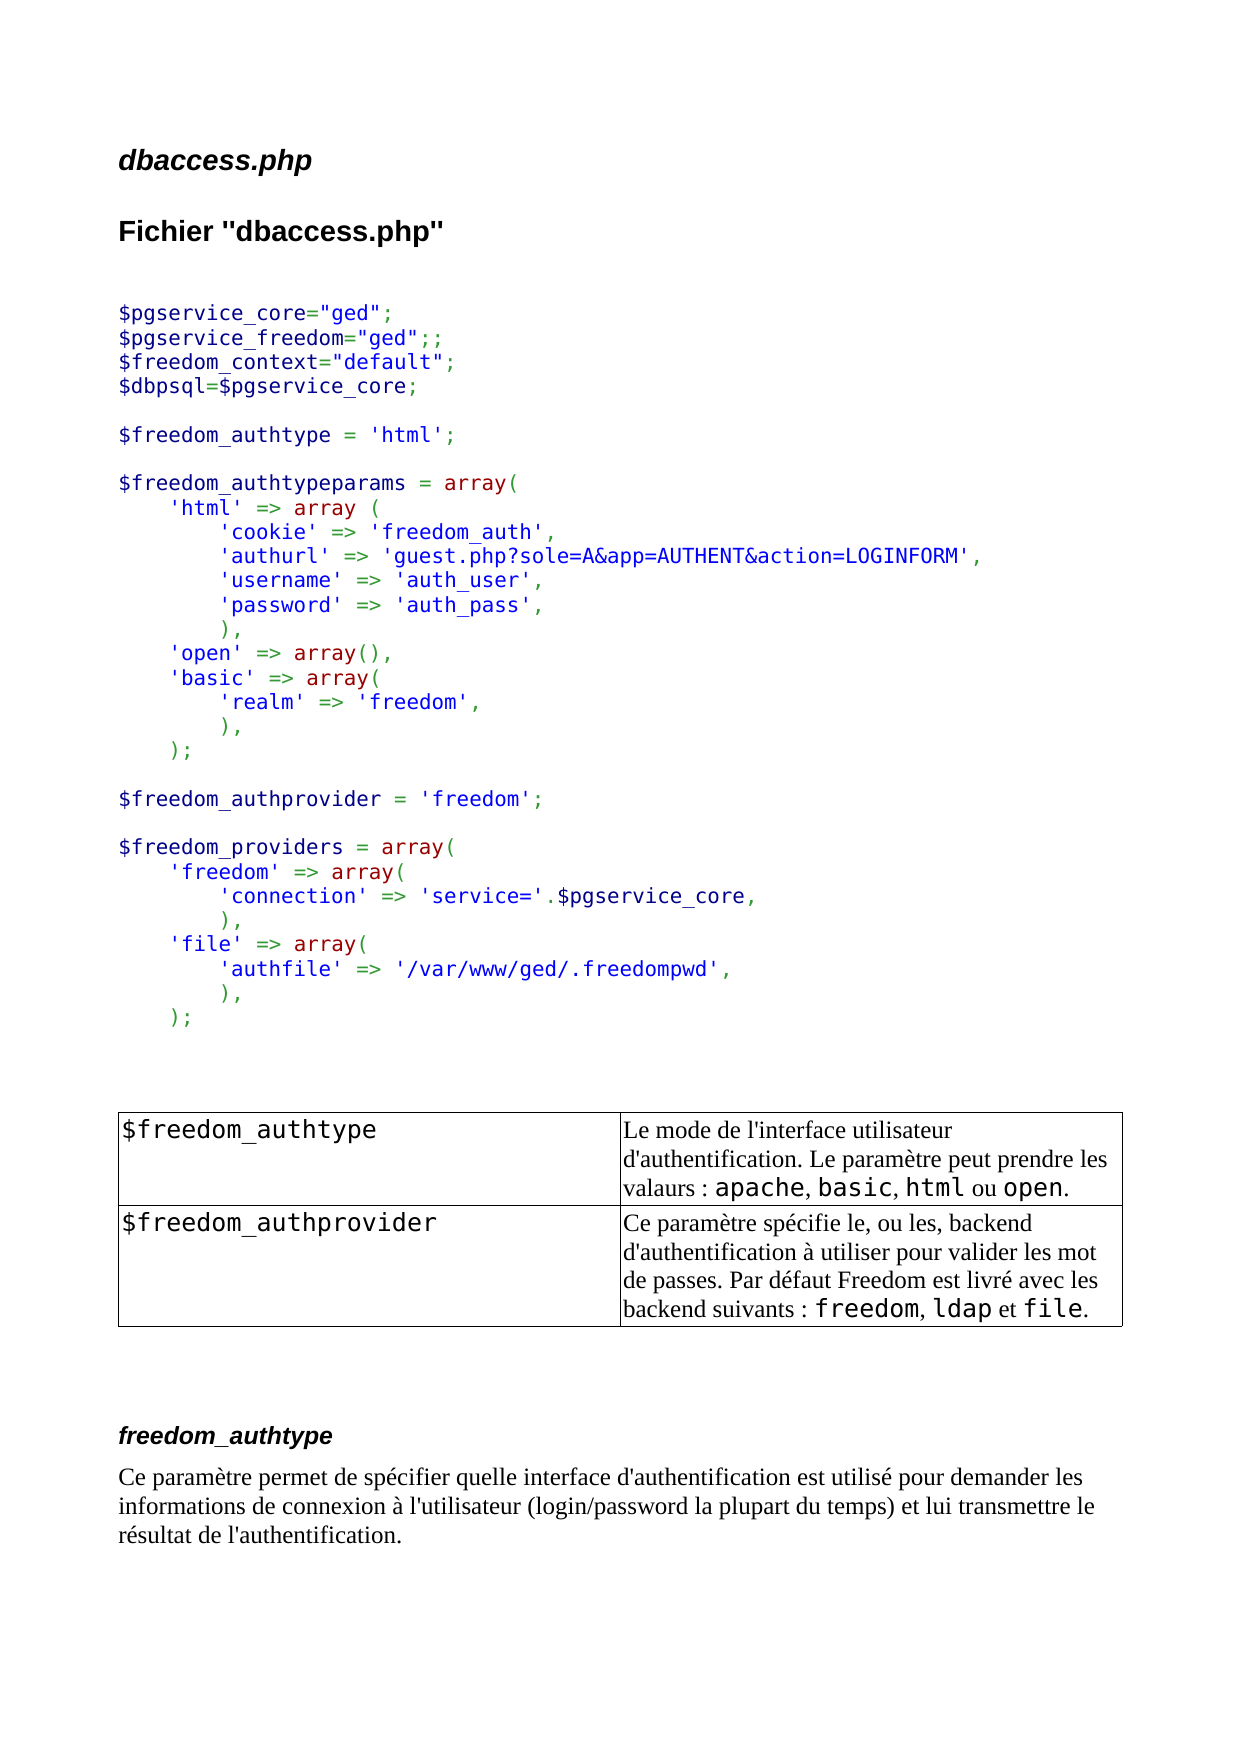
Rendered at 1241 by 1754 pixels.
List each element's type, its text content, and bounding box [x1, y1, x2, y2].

table_header $freedom_authtype [119, 1113, 620, 1205]
subtitle freedom_authtype [118, 1421, 1122, 1450]
table_cell Ce paramètre spécifie le, ou les, backend d'authentification à utiliser pour valider les mot de passes. Par défaut Freedom est livré avec les backend suivants : freedom, ldap et file. [621, 1206, 1122, 1326]
table_cell $freedom_authprovider [119, 1206, 620, 1326]
subtitle dbaccess.php [118, 143, 1122, 177]
text Ce paramètre permet de spécifier quelle interface d'authentification est utilisé pour demander les informations de connexion à l'utilisateur (login/password la plupart du temps) et lui transmettre le résultat de l'authentification. [118, 1462, 1122, 1549]
subtitle Fichier ''dbaccess.php'' [118, 214, 1122, 248]
table_header Le mode de l'interface utilisateur d'authentification. Le paramètre peut prendre les valaurs : apache, basic, html ou open. [621, 1113, 1122, 1205]
text $pgservice_core="ged"; $pgservice_freedom="ged";; $freedom_context="default"; $dbpsql=$pgservice_core; $freedom_authtype = 'html'; $freedom_authtypeparams = array( 'html' => array ( 'cookie' => 'freedom_auth', 'authurl' => 'guest.php?sole=A&app=AUTHENT&action=LOGINFORM', 'username' => 'auth_user', 'password' => 'auth_pass', ), 'open' => array(), 'basic' => array( 'realm' => 'freedom', ), ); $freedom_authprovider = 'freedom'; $freedom_providers = array( 'freedom' => array( 'connection' => 'service='.$pgservice_core, ), 'file' => array( 'authfile' => '/var/www/ged/.freedompwd', ), ); [118, 301, 1122, 1029]
